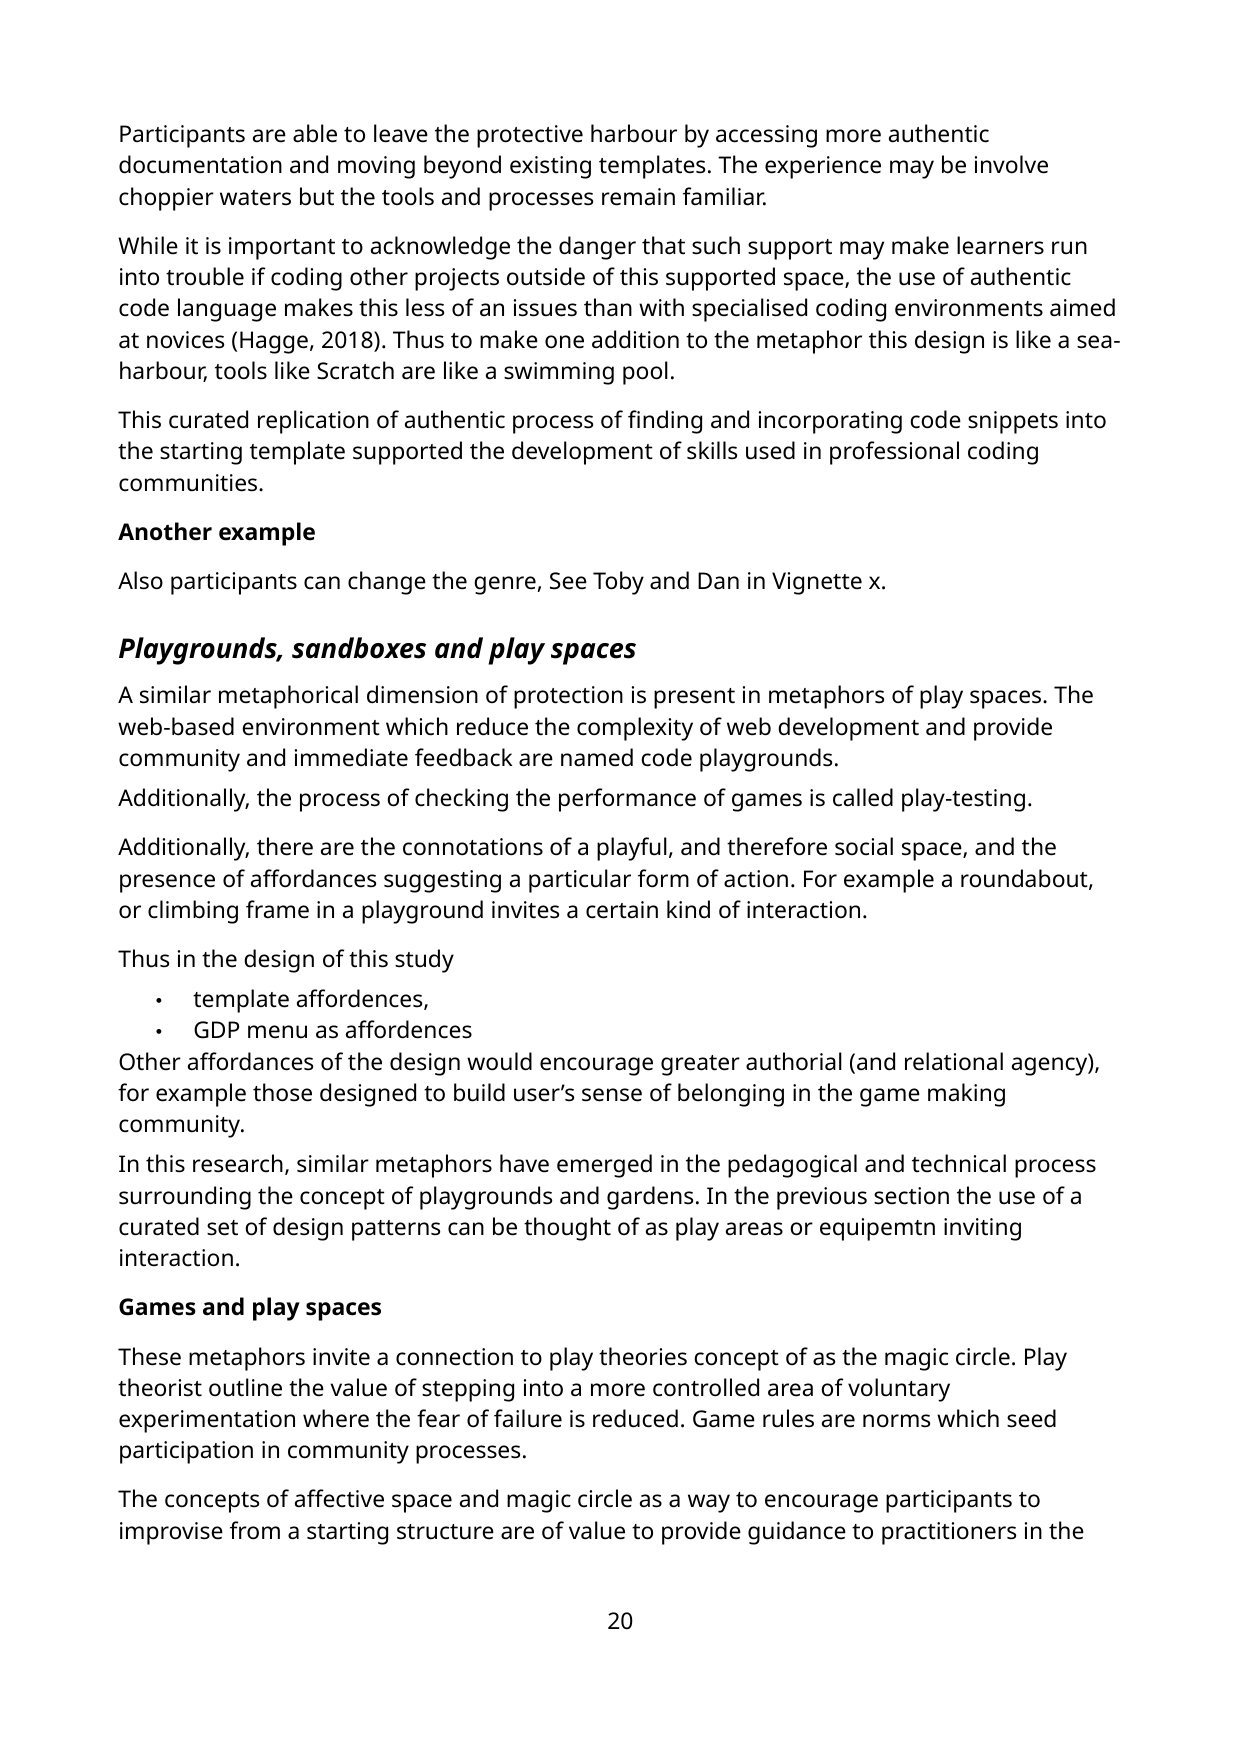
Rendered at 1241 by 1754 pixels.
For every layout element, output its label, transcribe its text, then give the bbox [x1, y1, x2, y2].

text In this research, similar metaphors have emerged in the pedagogical and technical process surrounding the concept of playgrounds and gardens. In the previous section the use of a curated set of design patterns can be thought of as play areas or equipemtn inviting interaction. [118, 1148, 1122, 1273]
text Additionally, there are the connotations of a playful, and therefore social space, and the presence of affordances suggesting a particular form of action. For example a roundabout, or climbing frame in a playground invites a certain kind of interaction. [118, 831, 1122, 925]
subtitle Playgrounds, sandboxes and play spaces [118, 630, 1122, 667]
text Participants are able to leave the protective harbour by accessing more authentic documentation and moving beyond existing templates. The experience may be involve choppier waters but the tools and processes remain familiar. [118, 118, 1122, 212]
list template affordences, [156, 983, 1122, 1014]
text Games and play spaces [118, 1291, 1122, 1322]
text The concepts of affective space and magic circle as a way to encourage participants to improvise from a starting structure are of value to provide guidance to practitioners in the [118, 1483, 1122, 1546]
text Also participants can change the genre, See Toby and Dan in Vignette x. [118, 565, 1122, 596]
text Other affordances of the design would encourage greater authorial (and relational agency), for example those designed to build user’s sense of belonging in the game making community. [118, 1046, 1122, 1139]
text Thus in the design of this study [118, 943, 1122, 974]
list GDP menu as affordences [156, 1014, 1122, 1046]
text A similar metaphorical dimension of protection is present in metaphors of play spaces. The web-based environment which reduce the complexity of web development and provide community and immediate feedback are named code playgrounds. [118, 679, 1122, 773]
text Another example [118, 516, 1122, 547]
text This curated replication of authentic process of finding and incorporating code snippets into the starting template supported the development of skills used in professional coding communities. [118, 404, 1122, 498]
text These metaphors invite a connection to play theories concept of as the magic circle. Play theorist outline the value of stepping into a more controlled area of voluntary experimentation where the fear of failure is reduced. Game rules are norms which seed participation in community processes. [118, 1340, 1122, 1465]
text While it is important to acknowledge the danger that such support may make learners run into trouble if coding other projects outside of this supported space, the use of authentic code language makes this less of an issues than with specialised coding environments aimed at novices (Hagge, 2018). Thus to make one addition to the metaphor this design is like a sea-harbour, tools like Scratch are like a swimming pool. [118, 230, 1122, 386]
text Additionally, the process of checking the performance of games is called play-testing. [118, 782, 1122, 813]
